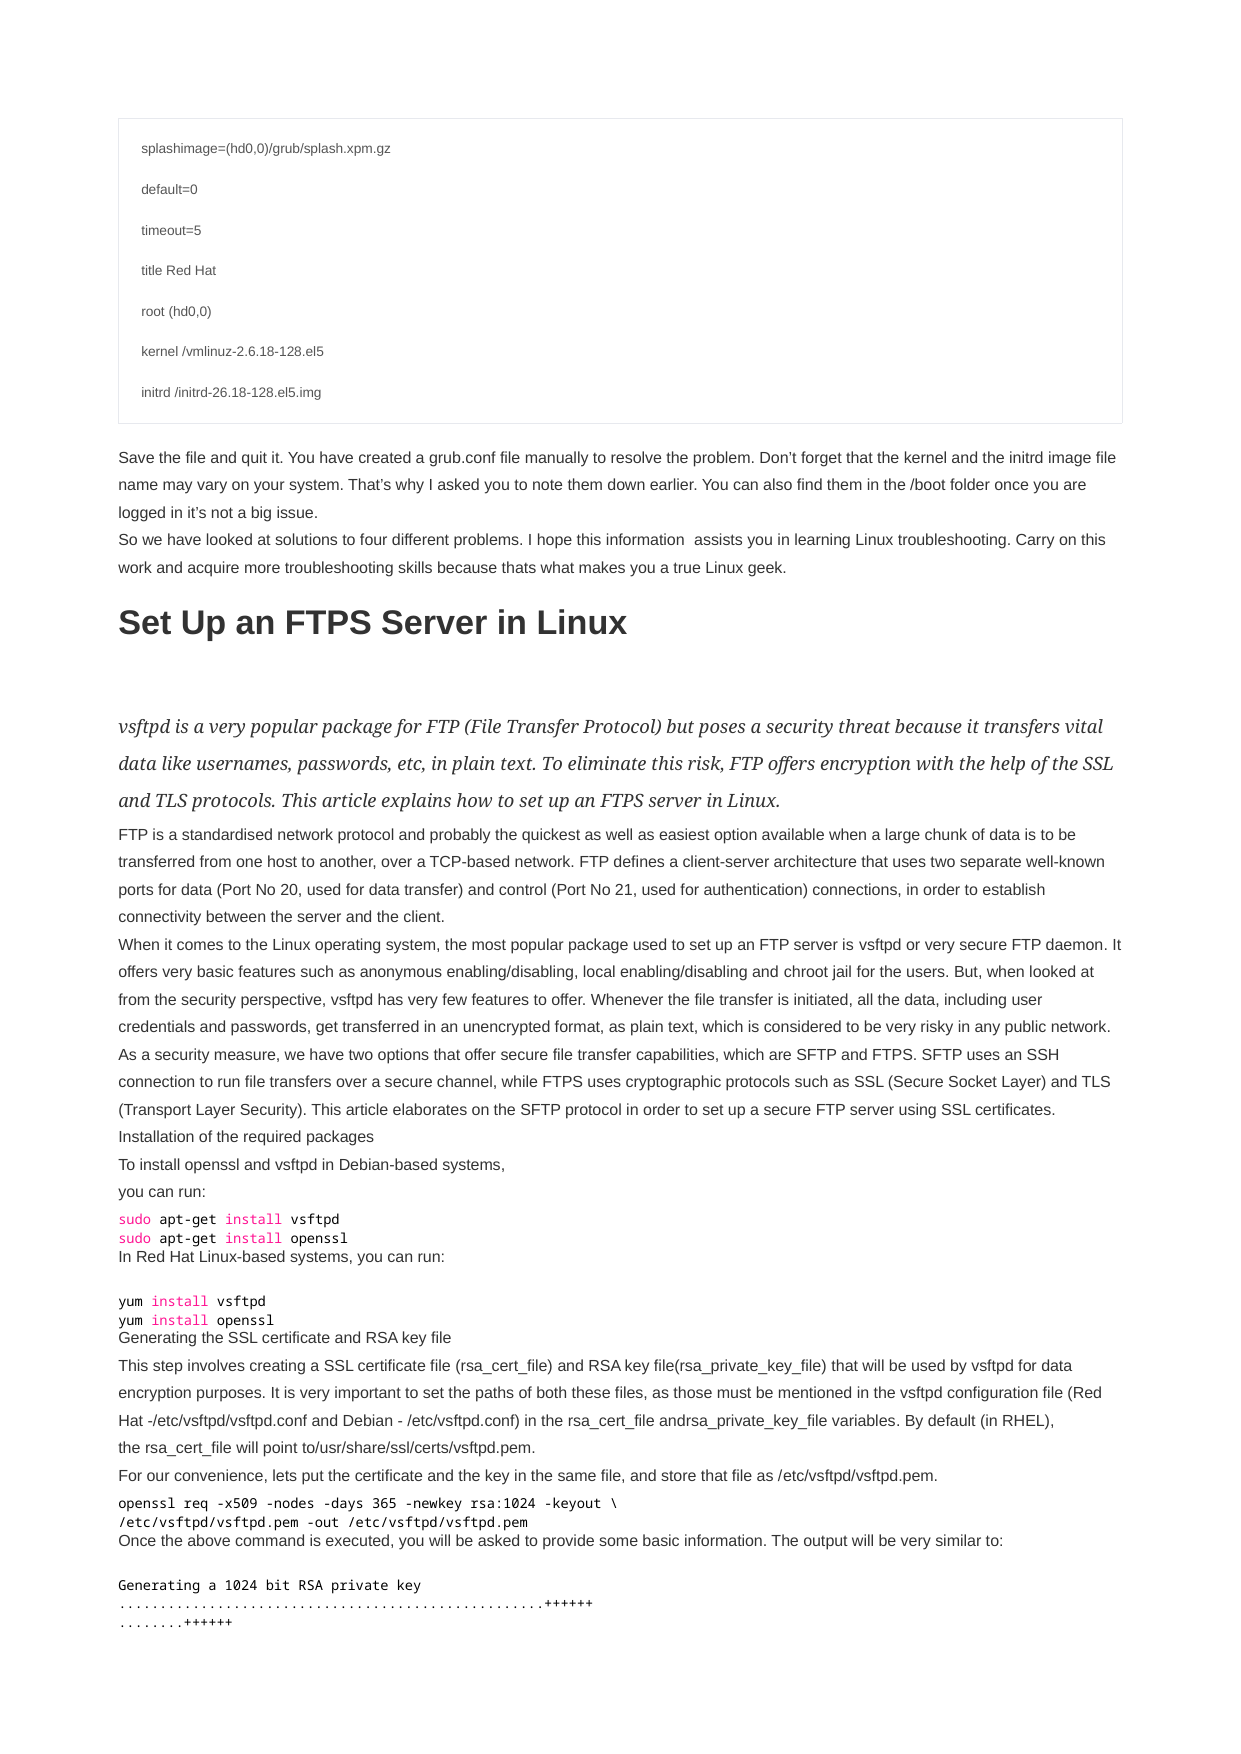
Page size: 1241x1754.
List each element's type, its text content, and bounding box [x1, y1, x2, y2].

text vsftpd is a very popular package for FTP (File Transfer Protocol) but poses a security threat because it transfers vital data like usernames, passwords, etc, in plain text. To eliminate this risk, FTP offers encryption with the help of the SSL and TLS protocols. This article explains how to set up an FTPS server in Linux. [118, 661, 1122, 813]
text default=0 [119, 159, 1122, 197]
text In Red Hat Linux-based systems, you can run: [118, 1247, 1122, 1266]
table_header yum install vsftpd yum install openssl [118, 1292, 1228, 1329]
table_header openssl req -x509 -nodes -days 365 -newkey rsa:1024 -keyout \ /etc/vsftpd/vsftpd.pem -out /etc/vsftpd/vsftpd.pem [118, 1494, 1228, 1531]
text splashimage=(hd0,0)/grub/splash.xpm.gz [119, 119, 1122, 157]
text Installation of the required packages To install openssl and vsftpd in Debian-based systems, you can run: [118, 1128, 1122, 1201]
text timeout=5 [119, 199, 1122, 238]
text Generating the SSL certificate and RSA key file This step involves creating a SSL certificate file (rsa_cert_file) and RSA key file(rsa_private_key_file) that will be used by vsftpd for data encryption purposes. It is very important to set the paths of both these files, as those must be mentioned in the vsftpd configuration file (Red Hat -/etc/vsftpd/vsftpd.conf and Debian - /etc/vsftpd.conf) in the rsa_cert_file andrsa_private_key_file variables. By default (in RHEL), the rsa_cert_file will point to/usr/share/ssl/certs/vsftpd.pem. For our convenience, lets put the certificate and the key in the same file, and store that file as /etc/vsftpd/vsftpd.pem. [118, 1329, 1122, 1485]
table_header sudo apt-get install vsftpd sudo apt-get install openssl [118, 1210, 1228, 1247]
text root (hd0,0) [119, 281, 1122, 319]
text kernel /vmlinuz-2.6.18-128.el5 [119, 321, 1122, 360]
table_header Generating a 1024 bit RSA private key ....................................................++++++ ........++++++ [118, 1576, 1228, 1631]
text title Red Hat [119, 240, 1122, 278]
text FTP is a standardised network protocol and probably the quickest as well as easiest option available when a large chunk of data is to be transferred from one host to another, over a TCP-based network. FTP defines a client-server architecture that uses two separate well-known ports for data (Port No 20, used for data transfer) and control (Port No 21, used for authentication) connections, in order to establish connectivity between the server and the client. When it comes to the Linux operating system, the most popular package used to set up an FTP server is vsftpd or very secure FTP daemon. It offers very basic features such as anonymous enabling/disabling, local enabling/disabling and chroot jail for the users. But, when looked at from the security perspective, vsftpd has very few features to offer. Whenever the file transfer is initiated, all the data, including user credentials and passwords, get transferred in an unencrypted format, as plain text, which is considered to be very risky in any public network. As a security measure, we have two options that offer secure file transfer capabilities, which are SFTP and FTPS. SFTP uses an SSH connection to run file transfers over a secure channel, while FTPS uses cryptographic protocols such as SSL (Secure Socket Layer) and TLS (Transport Layer Security). This article elaborates on the SFTP protocol in order to set up a secure FTP server using SSL certificates. [118, 825, 1122, 1118]
text Once the above command is executed, you will be asked to provide some basic information. The output will be very similar to: [118, 1531, 1122, 1549]
text Save the file and quit it. You have created a grub.conf file manually to resolve the problem. Don’t forget that the kernel and the initrd image file name may vary on your system. That’s why I asked you to note them down earlier. You can also find them in the /boot folder once you are logged in it’s not a big issue. So we have looked at solutions to four different problems. I hope this information assists you in learning Linux troubleshooting. Carry on this work and acquire more troubleshooting skills because thats what makes you a true Linux geek. [118, 448, 1122, 576]
text initrd /initrd-26.18-128.el5.img [119, 362, 1122, 423]
subtitle Set Up an FTPS Server in Linux [118, 603, 1122, 642]
